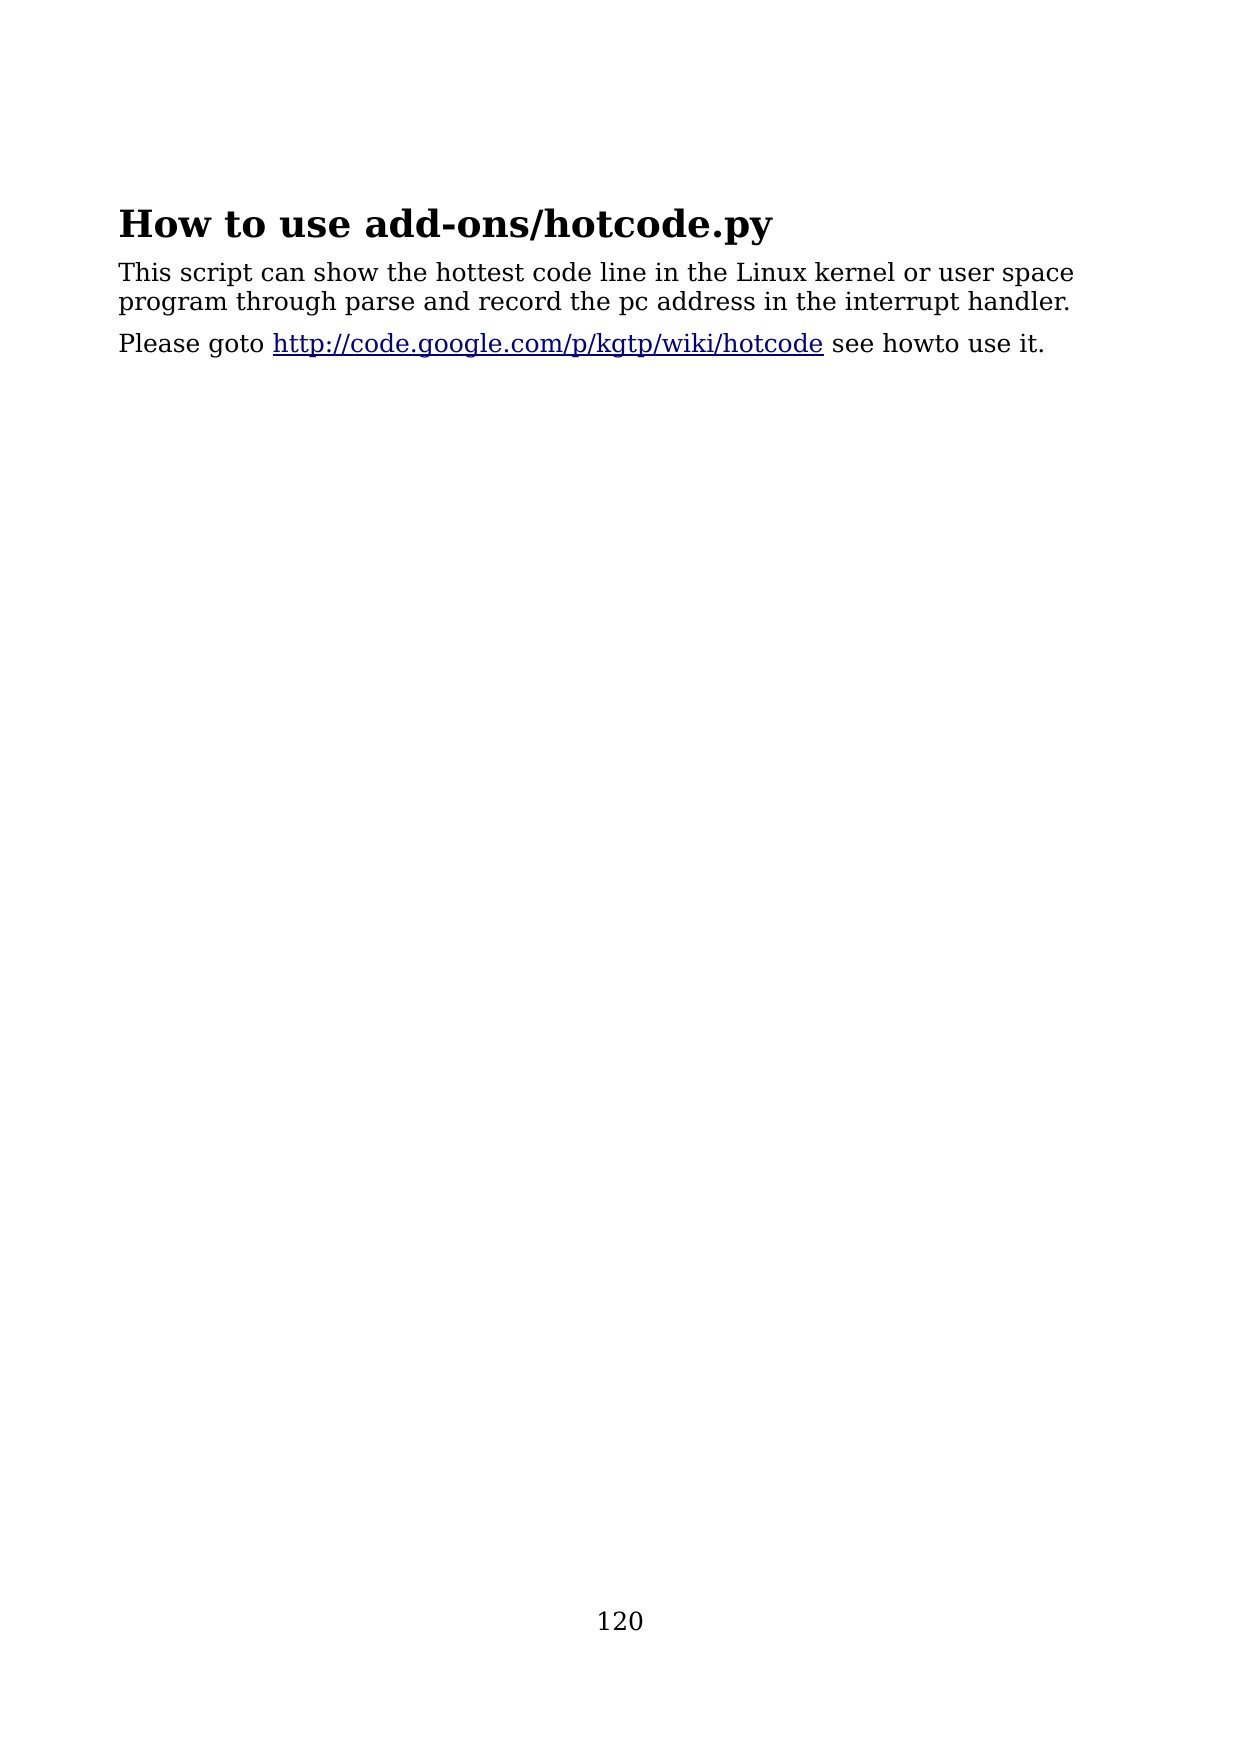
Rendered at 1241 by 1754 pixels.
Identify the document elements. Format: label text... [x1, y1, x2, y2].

text Please goto http://code.google.com/p/kgtp/wiki/hotcode see howto use it. [118, 329, 1122, 358]
text This script can show the hottest code line in the Linux kernel or user space program through parse and record the pc address in the interrupt handler. [118, 258, 1122, 317]
subtitle How to use add-ons/hotcode.py [118, 202, 1122, 246]
